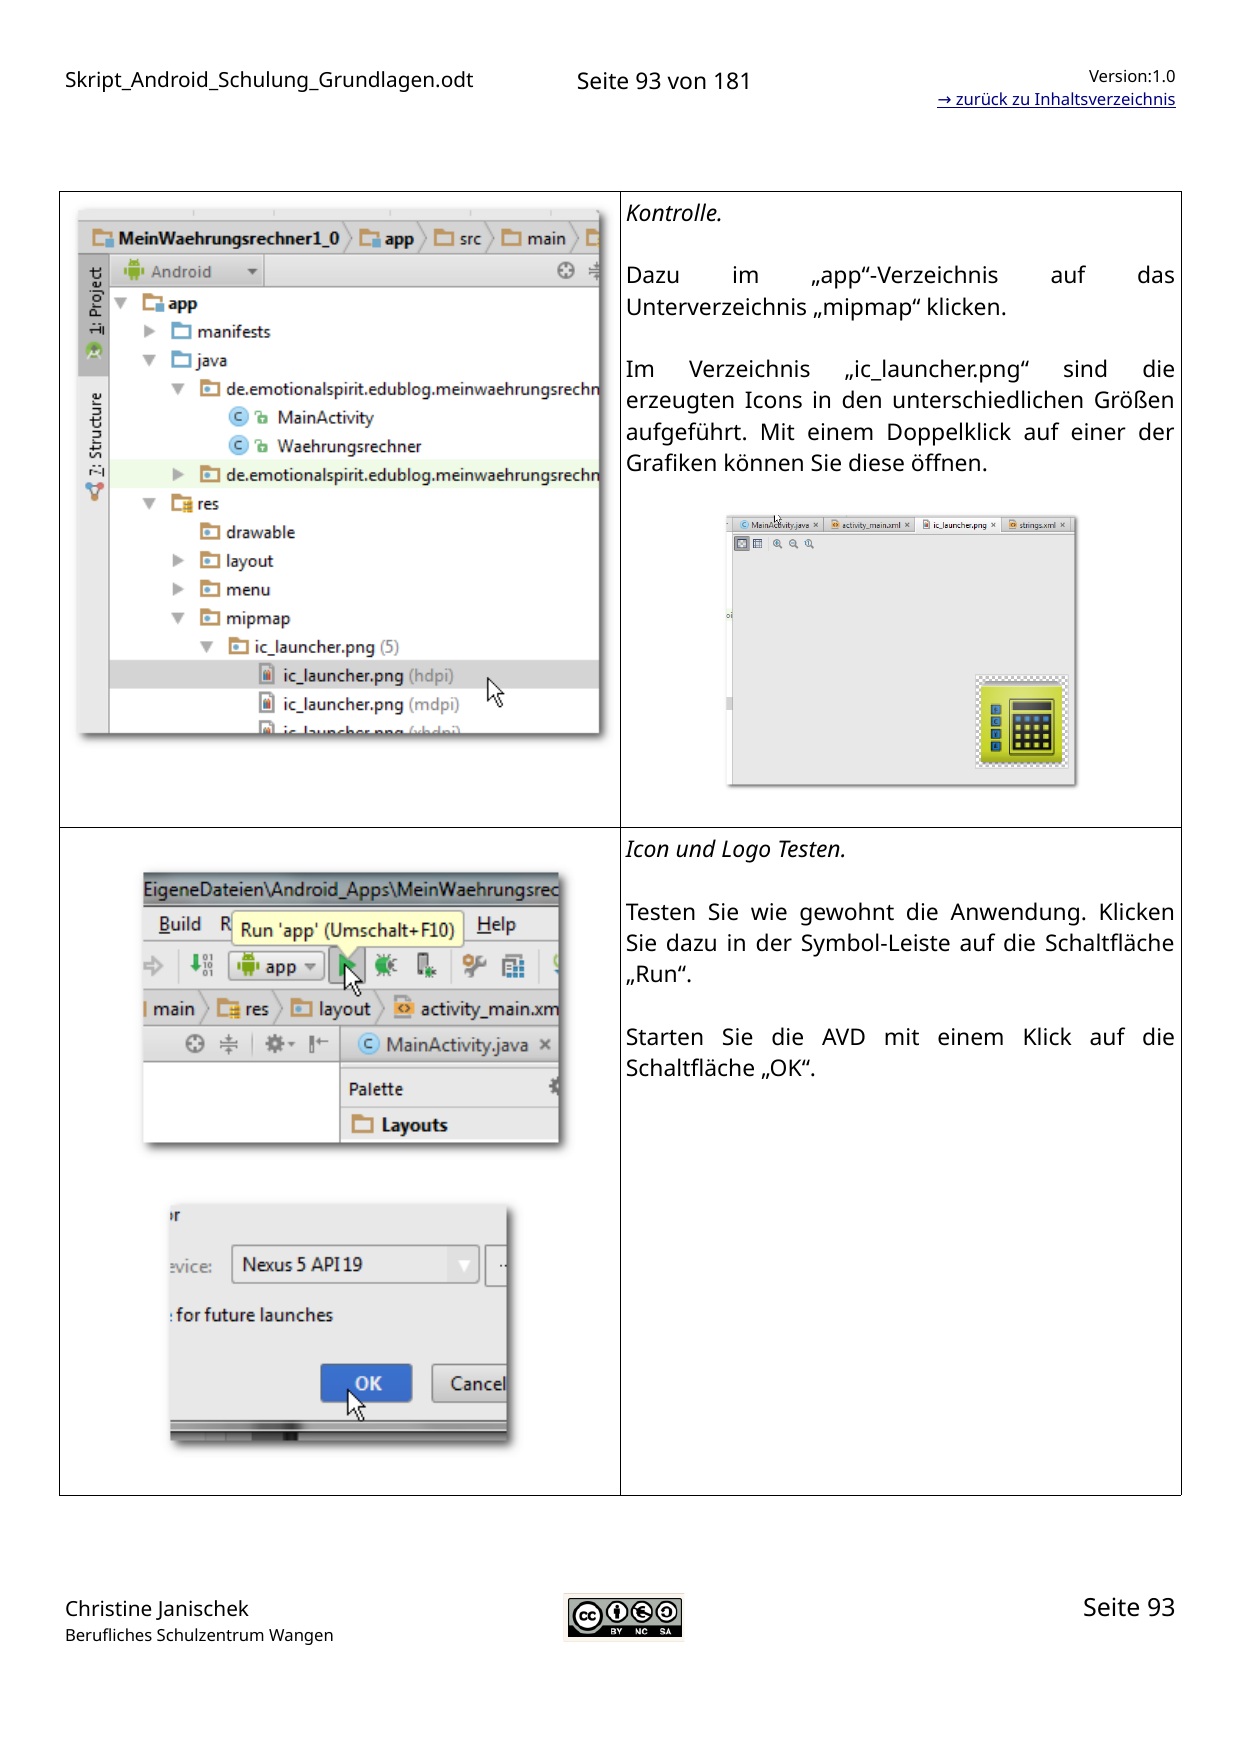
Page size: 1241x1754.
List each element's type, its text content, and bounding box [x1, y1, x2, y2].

table_cell [60, 1160, 620, 1495]
picture [155, 1190, 524, 1458]
picture [64, 196, 615, 749]
table_cell [60, 192, 620, 827]
table_cell Icon und Logo Testen. Testen Sie wie gewohnt die Anwendung. Klicken Sie dazu in der Symbol-Leiste auf die Schaltfläche „Run“. Starten Sie die AVD mit einem Klick auf die Schaltfläche „OK“. [621, 828, 1181, 1495]
table_cell Kontrolle. Dazu im „app“-Verzeichnis auf das Unterverzeichnis „mipmap“ klicken. Im Verzeichnis „ic_launcher.png“ sind die erzeugten Icons in den unterschiedlichen Größen aufgeführt. Mit einem Doppelklick auf einer der Grafiken können Sie diese öffnen. [621, 192, 1181, 827]
table_cell [60, 828, 620, 1159]
picture [563, 1592, 685, 1642]
picture [128, 857, 576, 1160]
picture [720, 509, 1081, 791]
